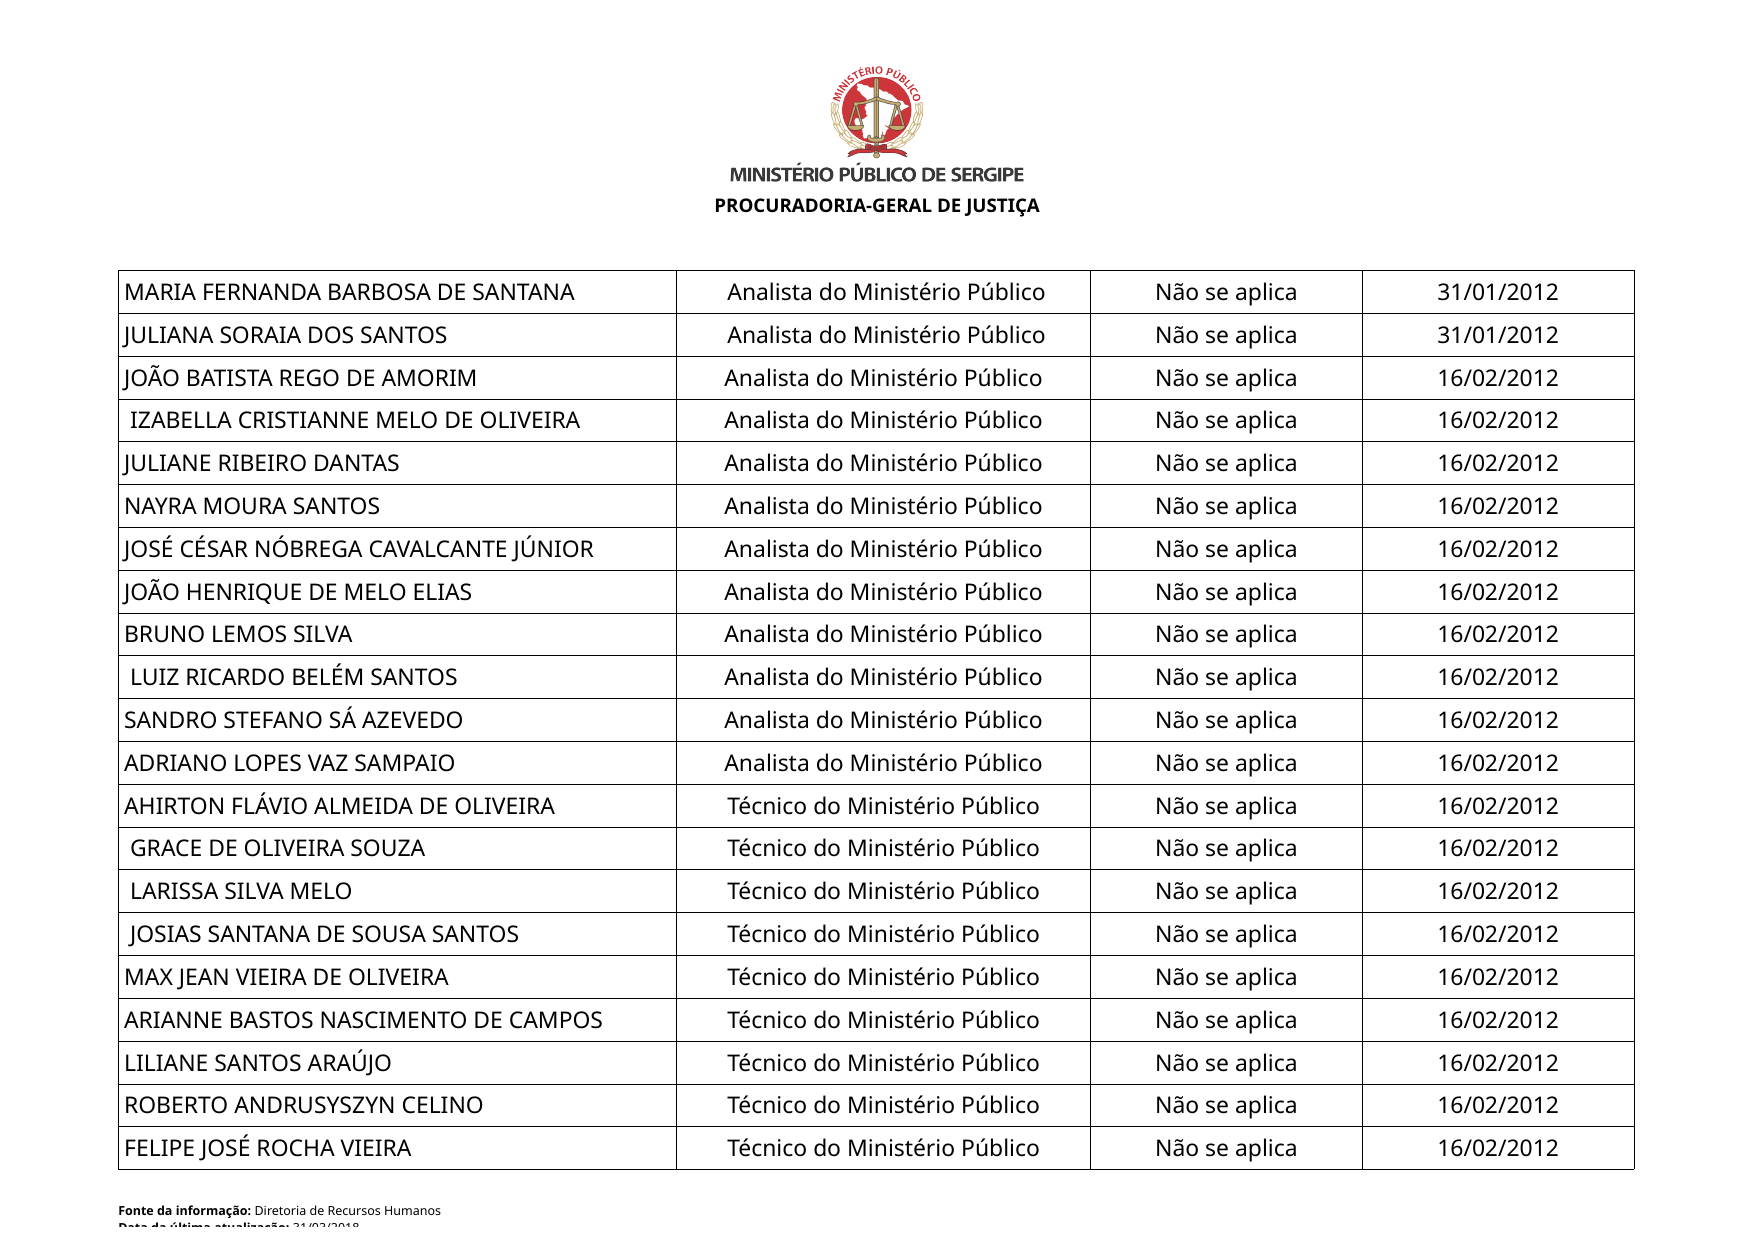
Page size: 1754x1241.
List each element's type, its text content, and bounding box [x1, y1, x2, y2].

table_cell 16/02/2012 [1363, 485, 1634, 527]
table_cell GRACE DE OLIVEIRA SOUZA [119, 828, 676, 869]
table_cell Não se aplica [1091, 1042, 1362, 1083]
table_cell Não se aplica [1091, 699, 1362, 741]
table_cell MAX JEAN VIEIRA DE OLIVEIRA [119, 956, 676, 998]
table_cell FELIPE JOSÉ ROCHA VIEIRA [119, 1127, 676, 1169]
table_cell Técnico do Ministério Público [677, 828, 1090, 869]
table_cell JOÃO BATISTA REGO DE AMORIM [119, 357, 676, 398]
table_cell AHIRTON FLÁVIO ALMEIDA DE OLIVEIRA [119, 785, 676, 827]
table_cell Analista do Ministério Público [677, 528, 1090, 570]
table_cell Analista do Ministério Público [677, 442, 1090, 484]
table_cell 16/02/2012 [1363, 1085, 1634, 1126]
table_cell 16/02/2012 [1363, 828, 1634, 869]
table_cell Técnico do Ministério Público [677, 1042, 1090, 1083]
table_cell Não se aplica [1091, 528, 1362, 570]
table_cell Técnico do Ministério Público [677, 913, 1090, 955]
table_cell Técnico do Ministério Público [677, 999, 1090, 1041]
table_cell Não se aplica [1091, 999, 1362, 1041]
table_cell Analista do Ministério Público [677, 742, 1090, 784]
table_cell BRUNO LEMOS SILVA [119, 614, 676, 655]
table_cell Técnico do Ministério Público [677, 956, 1090, 998]
table_cell IZABELLA CRISTIANNE MELO DE OLIVEIRA [119, 400, 676, 441]
table_cell JOSÉ CÉSAR NÓBREGA CAVALCANTE JÚNIOR [119, 528, 676, 570]
table_cell Analista do Ministério Público [677, 271, 1090, 313]
table_cell MARIA FERNANDA BARBOSA DE SANTANA [119, 271, 676, 313]
table_cell ADRIANO LOPES VAZ SAMPAIO [119, 742, 676, 784]
table_cell 16/02/2012 [1363, 913, 1634, 955]
table_cell 16/02/2012 [1363, 442, 1634, 484]
table_cell 16/02/2012 [1363, 870, 1634, 912]
table_cell Não se aplica [1091, 485, 1362, 527]
table_cell Analista do Ministério Público [677, 314, 1090, 356]
table_cell Técnico do Ministério Público [677, 1085, 1090, 1126]
table_cell JULIANA SORAIA DOS SANTOS [119, 314, 676, 356]
table_cell 16/02/2012 [1363, 1127, 1634, 1169]
table_cell 16/02/2012 [1363, 656, 1634, 698]
table_cell NAYRA MOURA SANTOS [119, 485, 676, 527]
table_cell Analista do Ministério Público [677, 357, 1090, 398]
table_cell Analista do Ministério Público [677, 699, 1090, 741]
table_cell Não se aplica [1091, 271, 1362, 313]
table_cell Não se aplica [1091, 442, 1362, 484]
table_cell 16/02/2012 [1363, 699, 1634, 741]
table_cell Não se aplica [1091, 1085, 1362, 1126]
table_cell Analista do Ministério Público [677, 656, 1090, 698]
table_cell Não se aplica [1091, 870, 1362, 912]
table_cell Analista do Ministério Público [677, 571, 1090, 612]
table_cell 16/02/2012 [1363, 742, 1634, 784]
table_cell Não se aplica [1091, 571, 1362, 612]
table_cell LILIANE SANTOS ARAÚJO [119, 1042, 676, 1083]
table_cell LARISSA SILVA MELO [119, 870, 676, 912]
table_cell Analista do Ministério Público [677, 485, 1090, 527]
table_cell ARIANNE BASTOS NASCIMENTO DE CAMPOS [119, 999, 676, 1041]
table_cell 16/02/2012 [1363, 528, 1634, 570]
table_cell 31/01/2012 [1363, 271, 1634, 313]
table_cell Não se aplica [1091, 400, 1362, 441]
picture [730, 66, 1024, 185]
table_cell Não se aplica [1091, 656, 1362, 698]
table_cell JOSIAS SANTANA DE SOUSA SANTOS [119, 913, 676, 955]
table_cell Técnico do Ministério Público [677, 1127, 1090, 1169]
table_cell ROBERTO ANDRUSYSZYN CELINO [119, 1085, 676, 1126]
table_cell 16/02/2012 [1363, 785, 1634, 827]
table_cell Não se aplica [1091, 956, 1362, 998]
table_cell Analista do Ministério Público [677, 400, 1090, 441]
table_cell JULIANE RIBEIRO DANTAS [119, 442, 676, 484]
table_cell 16/02/2012 [1363, 956, 1634, 998]
table_cell 16/02/2012 [1363, 999, 1634, 1041]
table_cell 31/01/2012 [1363, 314, 1634, 356]
table_cell LUIZ RICARDO BELÉM SANTOS [119, 656, 676, 698]
table_cell 16/02/2012 [1363, 571, 1634, 612]
table_cell Não se aplica [1091, 828, 1362, 869]
table_cell Não se aplica [1091, 614, 1362, 655]
table_cell 16/02/2012 [1363, 400, 1634, 441]
table_cell SANDRO STEFANO SÁ AZEVEDO [119, 699, 676, 741]
table_cell Técnico do Ministério Público [677, 785, 1090, 827]
table_cell 16/02/2012 [1363, 357, 1634, 398]
table_cell Analista do Ministério Público [677, 614, 1090, 655]
table_cell Não se aplica [1091, 1127, 1362, 1169]
table_cell 16/02/2012 [1363, 1042, 1634, 1083]
table_cell Não se aplica [1091, 785, 1362, 827]
table_cell Técnico do Ministério Público [677, 870, 1090, 912]
table_cell Não se aplica [1091, 913, 1362, 955]
table_cell Não se aplica [1091, 357, 1362, 398]
table_cell 16/02/2012 [1363, 614, 1634, 655]
table_cell JOÃO HENRIQUE DE MELO ELIAS [119, 571, 676, 612]
table_cell Não se aplica [1091, 314, 1362, 356]
table_cell Não se aplica [1091, 742, 1362, 784]
